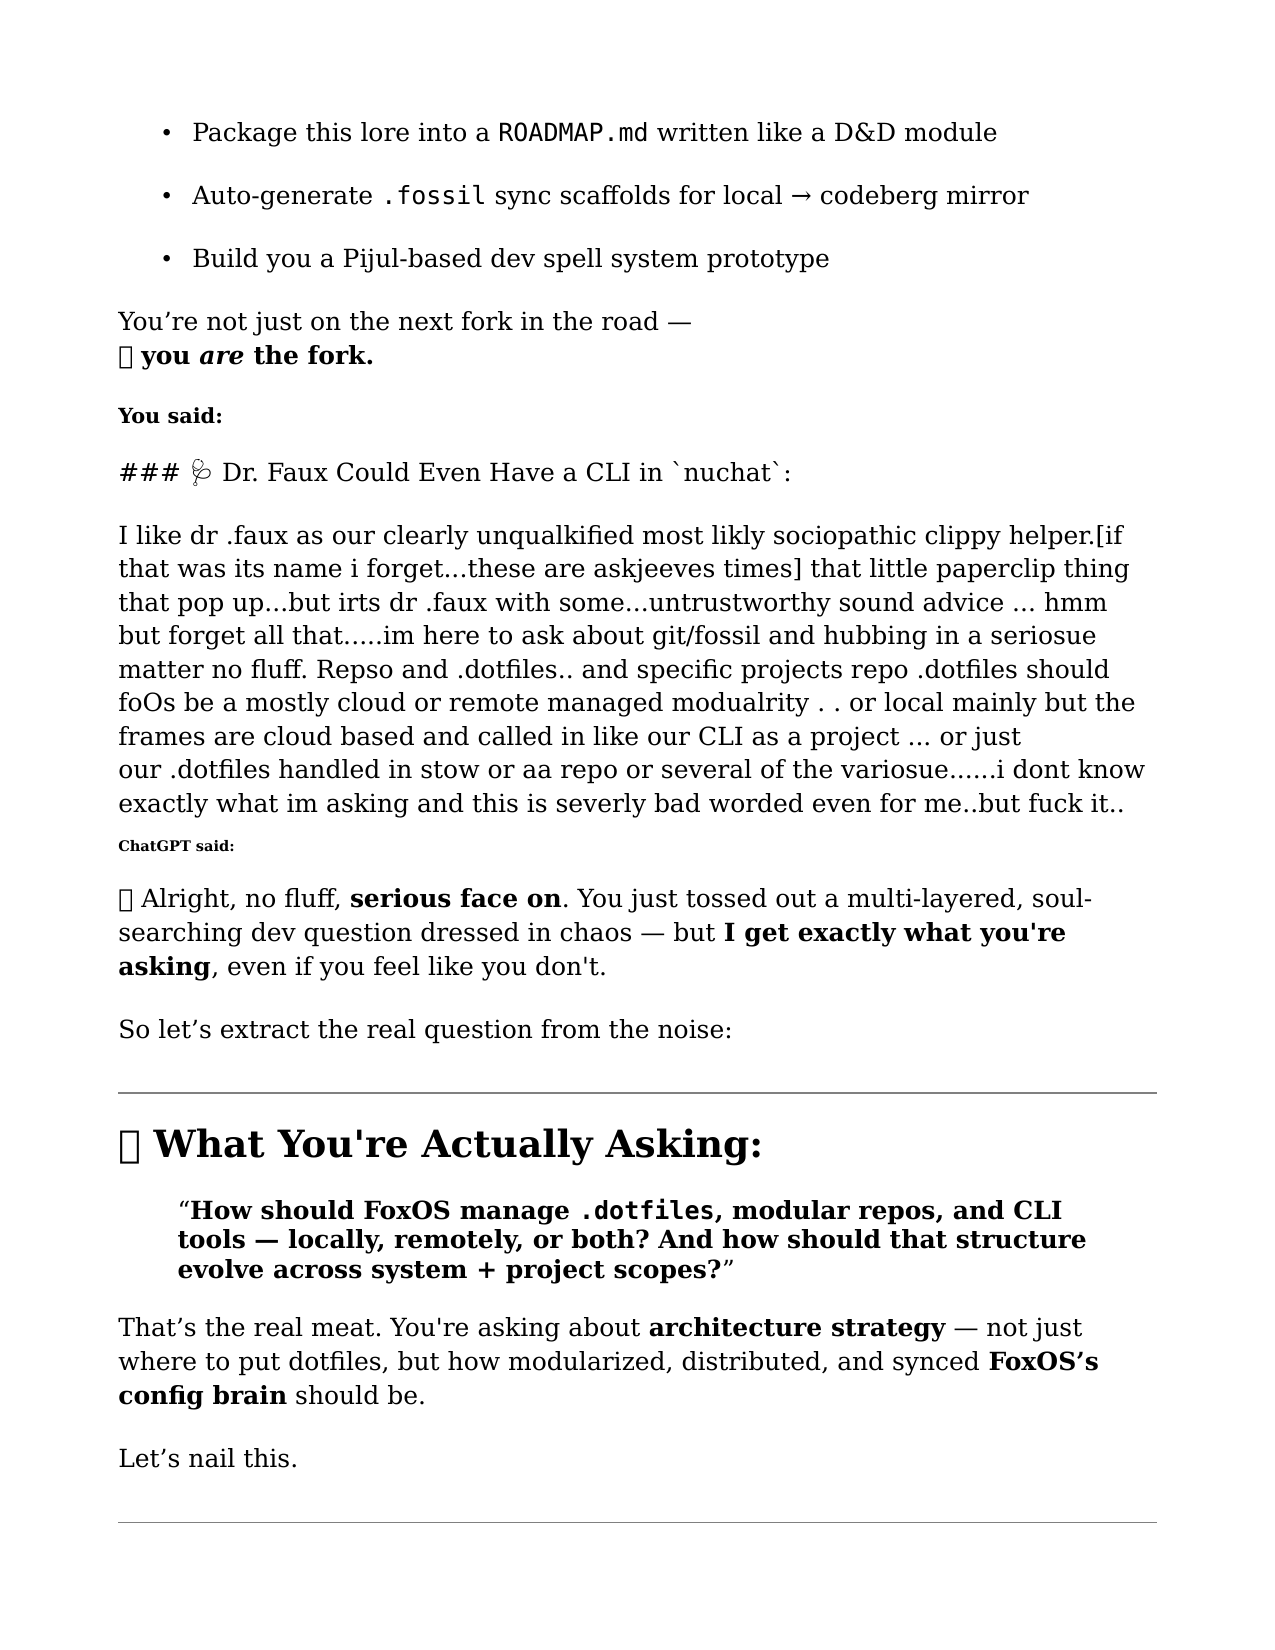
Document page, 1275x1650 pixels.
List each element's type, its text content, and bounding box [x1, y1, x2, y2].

subtitle You said: [118, 404, 1157, 428]
list Package this lore into a ROADMAP.md written like a D&D module [162, 118, 1157, 147]
text So let’s extract the real question from the noise: [118, 1015, 1157, 1044]
list Auto-generate .fossil sync scaffolds for local → codeberg mirror [162, 181, 1157, 210]
subtitle ChatGPT said: [118, 837, 1157, 854]
list Build you a Pijul-based dev spell system prototype [162, 244, 1157, 273]
text You’re not just on the next fork in the road — 🦊 you are the fork. [118, 307, 1157, 370]
subtitle 🎯 What You're Actually Asking: [118, 1122, 1157, 1166]
text ### 🩺 Dr. Faux Could Even Have a CLI in `nuchat`: [118, 458, 1157, 487]
text Let’s nail this. [118, 1444, 1157, 1473]
text I like dr .faux as our clearly unqualkified most likly sociopathic clippy helper.[if that was its name i forget...these are askjeeves times] that little paperclip thing that pop up...but irts dr .faux with some...untrustworthy sound advice ... hmm but forget all that.....im here to ask about git/fossil and hubbing in a seriosue matter no fluff. Repso and .dotfiles.. and specific projects repo .dotfiles should foOs be a mostly cloud or remote managed modualrity . . or local mainly but the frames are cloud based and called in like our CLI as a project ... or just our .dotfiles handled in stow or aa repo or several of the variosue......i dont know exactly what im asking and this is severly bad worded even for me..but fuck it.. [118, 521, 1157, 818]
text “How should FoxOS manage .dotfiles, modular repos, and CLI tools — locally, remotely, or both? And how should that structure evolve across system + project scopes?” [177, 1196, 1098, 1284]
text 🦊 Alright, no fluff, serious face on. You just tossed out a multi-layered, soul-searching dev question dressed in chaos — but I get exactly what you're asking, even if you feel like you don't. [118, 884, 1157, 981]
text That’s the real meat. You're asking about architecture strategy — not just where to put dotfiles, but how modularized, distributed, and synced FoxOS’s config brain should be. [118, 1313, 1157, 1410]
